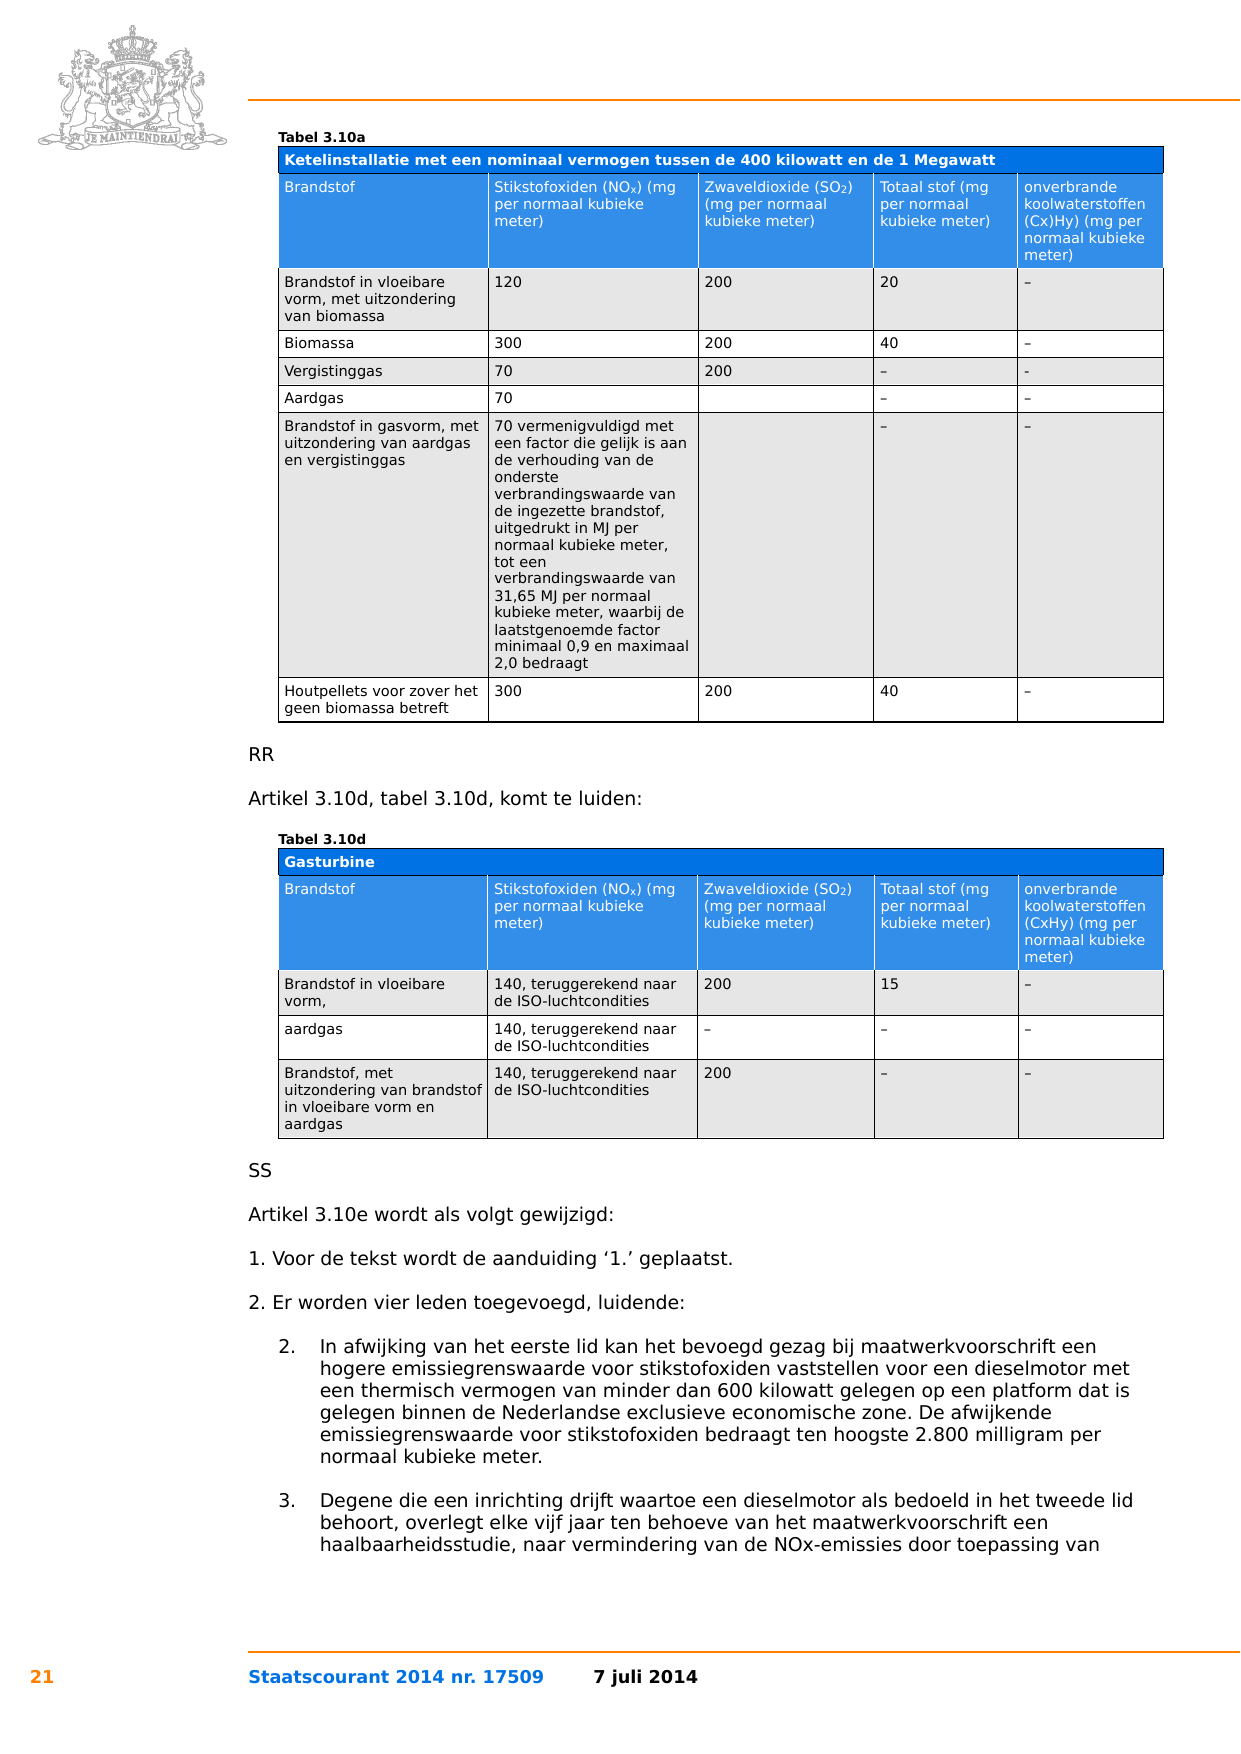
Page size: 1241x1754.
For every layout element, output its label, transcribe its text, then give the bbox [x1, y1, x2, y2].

table_cell 40 [874, 331, 1017, 357]
table_cell 200 [699, 358, 873, 384]
table_cell 140, teruggerekend naar de ISO-luchtcondities [488, 971, 697, 1015]
table_cell – [1019, 971, 1163, 1015]
table_header Tabel 3.10d [278, 832, 1163, 848]
table_cell Brandstof in gasvorm, met uitzondering van aardgas en vergistinggas [279, 413, 488, 677]
table_cell – [1019, 1016, 1163, 1059]
table_cell 200 [698, 1060, 874, 1137]
table_cell onverbrande koolwaterstoffen (CxHy) (mg per normaal kubieke meter) [1019, 876, 1163, 970]
table_cell 70 [489, 386, 698, 412]
table_cell Stikstofoxiden (NOx) (mg per normaal kubieke meter) [489, 174, 698, 268]
table_cell - [1018, 358, 1163, 384]
table_cell Gasturbine [279, 849, 1163, 875]
table_cell – [875, 1016, 1018, 1059]
table_cell Zwaveldioxide (SO2) (mg per normaal kubieke meter) [698, 876, 874, 970]
table_cell Brandstof in vloeibare vorm, [279, 971, 487, 1015]
table_cell – [1018, 386, 1163, 412]
text RR [248, 744, 1163, 766]
table_cell – [875, 1060, 1018, 1137]
table_cell – [874, 386, 1017, 412]
table_cell 300 [489, 331, 698, 357]
text Artikel 3.10e wordt als volgt gewijzigd: [248, 1204, 1163, 1226]
table_cell 40 [874, 678, 1017, 721]
table_cell aardgas [279, 1016, 487, 1059]
table_cell Brandstof [279, 174, 488, 268]
text 1. Voor de tekst wordt de aanduiding ‘1.’ geplaatst. [248, 1248, 1163, 1270]
table_cell 70 [489, 358, 698, 384]
table_header Tabel 3.10a [278, 130, 1163, 146]
table_cell 140, teruggerekend naar de ISO-luchtcondities [488, 1060, 697, 1137]
table_cell – [1019, 1060, 1163, 1137]
table_cell [699, 386, 873, 412]
table_cell Totaal stof (mg per normaal kubieke meter) [874, 174, 1017, 268]
table_cell Brandstof, met uitzondering van brandstof in vloeibare vorm en aardgas [279, 1060, 487, 1137]
table_cell 200 [699, 678, 873, 721]
table_cell 200 [699, 269, 873, 330]
table_cell Ketelinstallatie met een nominaal vermogen tussen de 400 kilowatt en de 1 Megawatt [279, 147, 1163, 173]
table_cell – [1018, 678, 1163, 721]
table_cell 200 [698, 971, 874, 1015]
table_cell 120 [489, 269, 698, 330]
table_cell Biomassa [279, 331, 488, 357]
table_cell Brandstof [279, 876, 487, 970]
table_cell – [874, 413, 1017, 677]
table_cell – [1018, 413, 1163, 677]
table_cell 300 [489, 678, 698, 721]
text SS [248, 1160, 1163, 1182]
text 3. Degene die een inrichting drijft waartoe een dieselmotor als bedoeld in het tweede lid behoort, overlegt elke vijf jaar ten behoeve van het maatwerkvoorschrift een haalbaarheidsstudie, naar vermindering van de NOx-emissies door toepassing van [278, 1489, 1163, 1556]
text 2. In afwijking van het eerste lid kan het bevoegd gezag bij maatwerkvoorschrift een hogere emissiegrenswaarde voor stikstofoxiden vaststellen voor een dieselmotor met een thermisch vermogen van minder dan 600 kilowatt gelegen op een platform dat is gelegen binnen de Nederlandse exclusieve economische zone. De afwijkende emissiegrenswaarde voor stikstofoxiden bedraagt ten hoogste 2.800 milligram per normaal kubieke meter. [278, 1336, 1163, 1468]
text Artikel 3.10d, tabel 3.10d, komt te luiden: [248, 788, 1163, 810]
table_cell Brandstof in vloeibare vorm, met uitzondering van biomassa [279, 269, 488, 330]
table_cell Zwaveldioxide (SO2) (mg per normaal kubieke meter) [699, 174, 873, 268]
table_cell 20 [874, 269, 1017, 330]
table_cell – [1018, 269, 1163, 330]
table_cell 70 vermenigvuldigd met een factor die gelijk is aan de verhouding van de onderste verbrandingswaarde van de ingezette brandstof, uitgedrukt in MJ per normaal kubieke meter, tot een verbrandingswaarde van 31,65 MJ per normaal kubieke meter, waarbij de laatstgenoemde factor minimaal 0,9 en maximaal 2,0 bedraagt [489, 413, 698, 677]
table_cell – [1018, 331, 1163, 357]
table_cell Houtpellets voor zover het geen biomassa betreft [279, 678, 488, 721]
table_cell Vergistinggas [279, 358, 488, 384]
table_cell 140, teruggerekend naar de ISO-luchtcondities [488, 1016, 697, 1059]
table_cell Stikstofoxiden (NOx) (mg per normaal kubieke meter) [488, 876, 697, 970]
picture [38, 25, 227, 150]
table_cell 15 [875, 971, 1018, 1015]
table_cell [699, 413, 873, 677]
table_cell Aardgas [279, 386, 488, 412]
table_cell 200 [699, 331, 873, 357]
table_cell onverbrande koolwaterstoffen (Cx)Hy) (mg per normaal kubieke meter) [1018, 174, 1163, 268]
text 2. Er worden vier leden toegevoegd, luidende: [248, 1292, 1163, 1314]
table_cell – [698, 1016, 874, 1059]
table_cell Totaal stof (mg per normaal kubieke meter) [875, 876, 1018, 970]
table_cell – [874, 358, 1017, 384]
